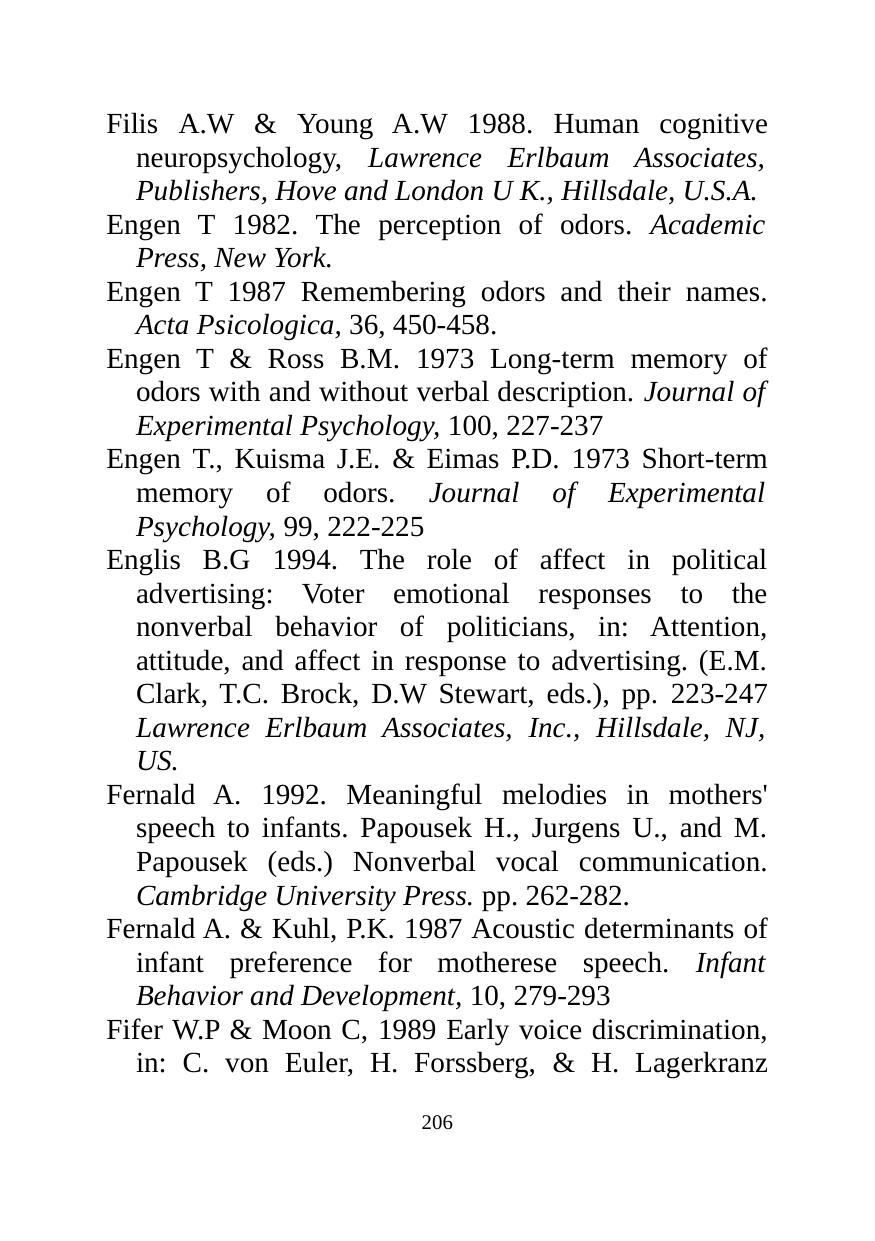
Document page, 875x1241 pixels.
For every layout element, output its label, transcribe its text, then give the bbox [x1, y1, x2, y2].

text Fernald A. & Kuhl, P.K. 1987 Acoustic determinants of infant preference for motherese speech. Infant Behavior and Development, 10, 279-293 [106, 911, 768, 1012]
text Filis A.W & Young A.W 1988. Human cognitive neuropsychology, Lawrence Erlbaum Associates, Publishers, Hove and London U K., Hillsdale, U.S.A. [106, 106, 768, 207]
text Engen T 1982. The perception of odors. Academic Press, New York. [106, 207, 768, 274]
text Fifer W.P & Moon C, 1989 Early voice discrimination, in: C. von Euler, H. Forssberg, & H. Lagerkranz [106, 1012, 768, 1079]
text Fernald A. 1992. Meaningful melodies in mothers' speech to infants. Papousek H., Jurgens U., and M. Papousek (eds.) Nonverbal vocal communication. Cambridge University Press. pp. 262-282. [106, 777, 768, 911]
text Engen T 1987 Remembering odors and their names. Acta Psicologica, 36, 450-458. [106, 274, 768, 341]
text Engen T., Kuisma J.E. & Eimas P.D. 1973 Short-term memory of odors. Journal of Experimental Psychology, 99, 222-225 [106, 442, 768, 542]
text Engen T & Ross B.M. 1973 Long-term memory of odors with and without verbal description. Journal of Experimental Psychology, 100, 227-237 [106, 341, 768, 442]
text Englis B.G 1994. The role of affect in political advertising: Voter emotional responses to the nonverbal behavior of politicians, in: Attention, attitude, and affect in response to advertising. (E.M. Clark, T.C. Brock, D.W Stewart, eds.), pp. 223-247 Lawrence Erlbaum Associates, Inc., Hillsdale, NJ, US. [106, 542, 768, 777]
